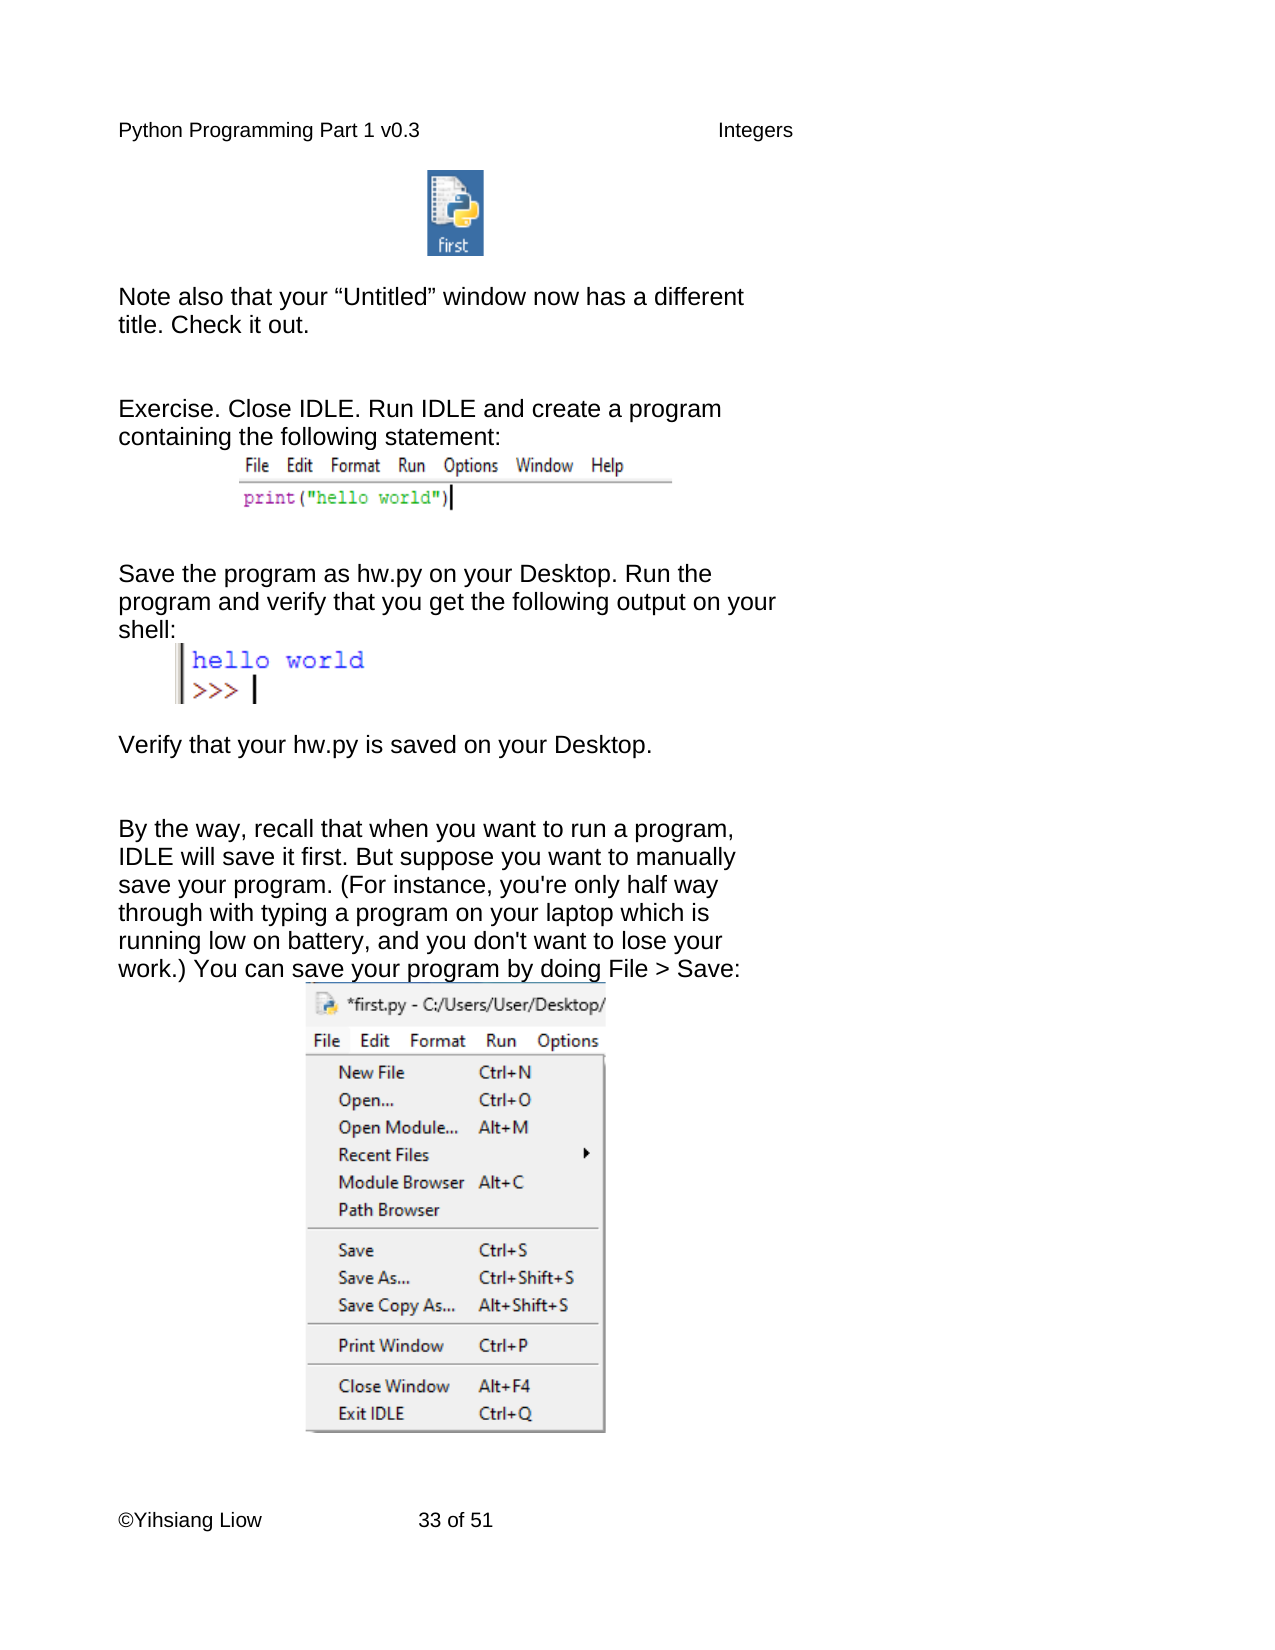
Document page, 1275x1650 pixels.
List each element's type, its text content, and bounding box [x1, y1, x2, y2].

picture [305, 982, 606, 1433]
text By the way, recall that when you want to run a program, IDLE will save it first. But suppose you want to manually save your program. (For instance, you're only half way through with typing a program on your laptop which is running low on battery, and you don't want to lose your work.) You can save your program by doing File > Save: [118, 815, 793, 982]
picture [239, 450, 673, 561]
text Save the program as hw.py on your Desktop. Run the program and verify that you get the following output on your shell: [118, 561, 793, 644]
text Note also that your “Untitled” window now has a different title. Check it out. [118, 283, 793, 339]
text Exercise. Close IDLE. Run IDLE and create a program containing the following statement: [118, 395, 793, 451]
text Verify that your hw.py is saved on your Desktop. [118, 731, 793, 759]
